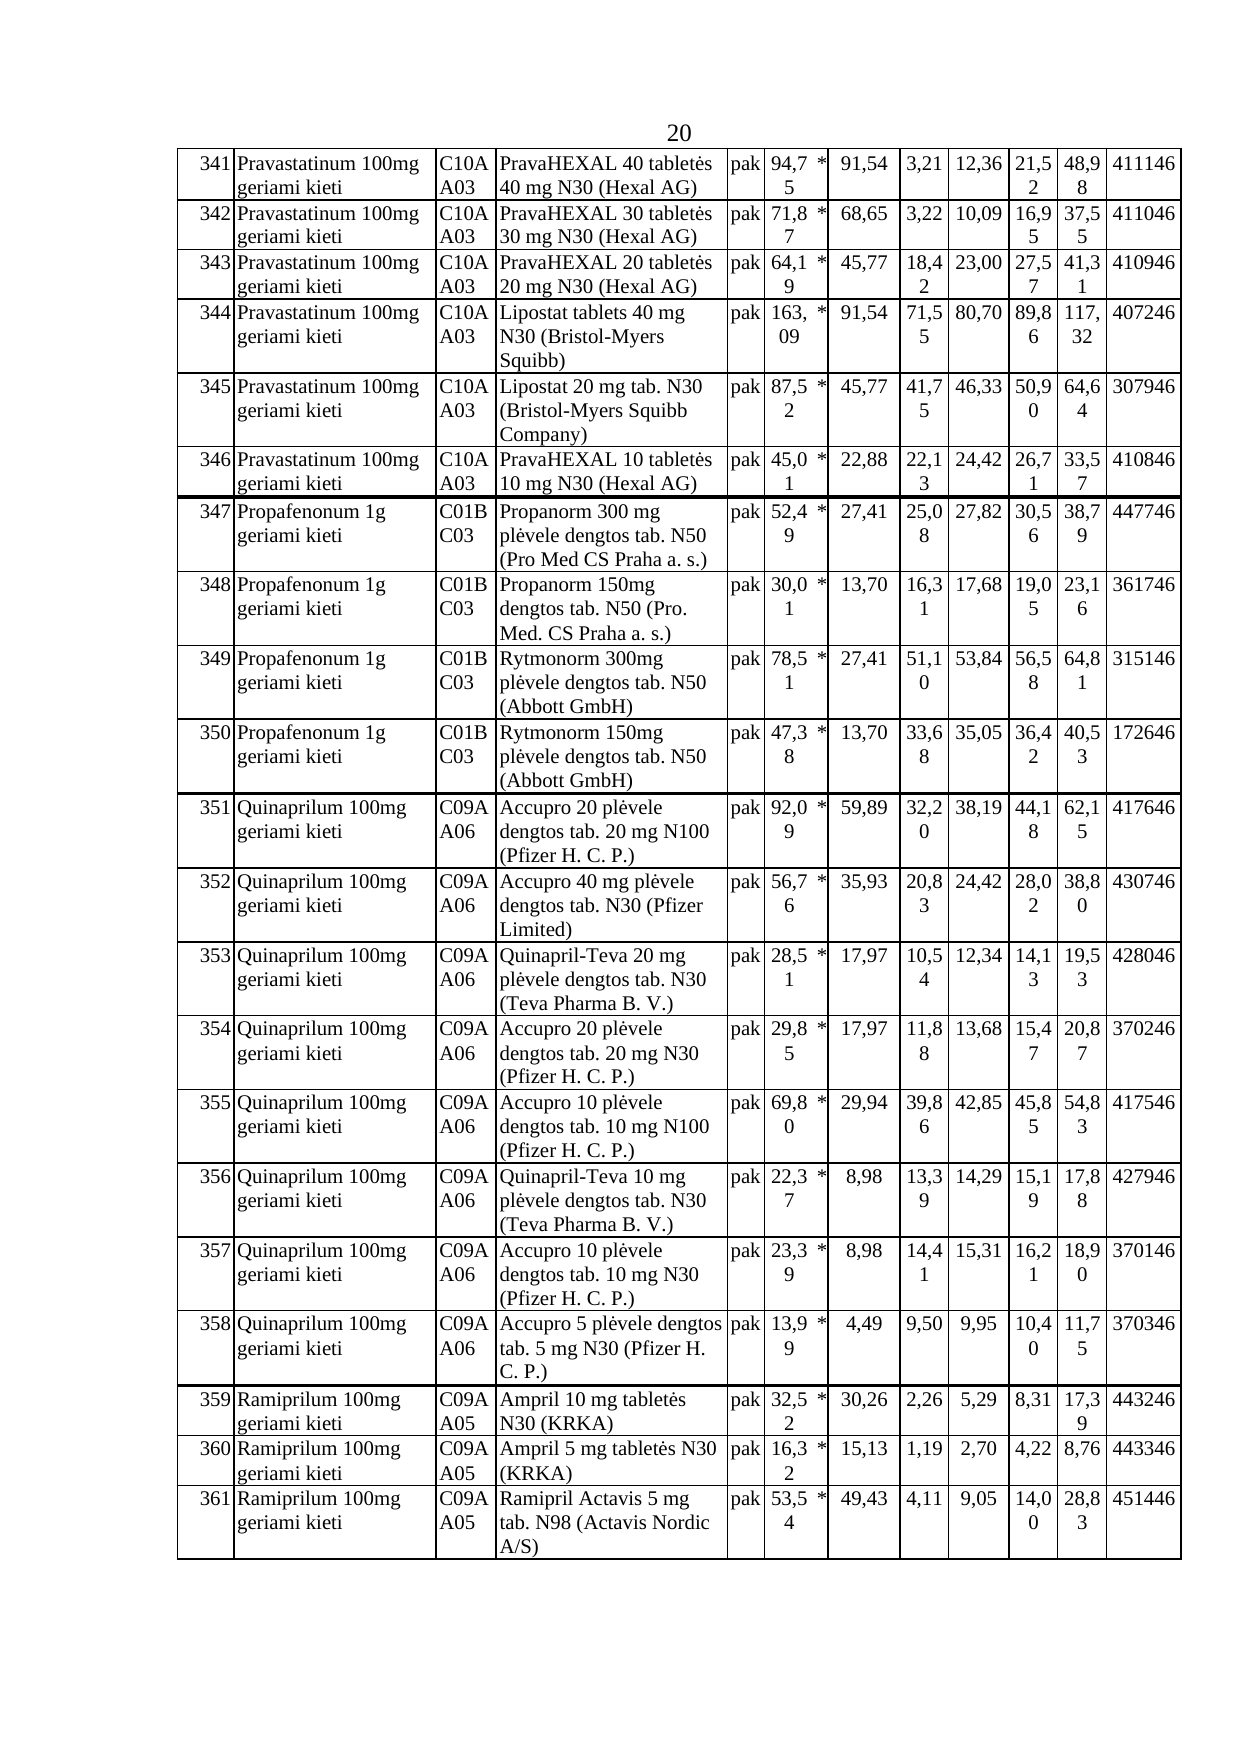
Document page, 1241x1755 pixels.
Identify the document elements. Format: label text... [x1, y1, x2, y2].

table_cell Quinapril-Teva 20 mg plėvele dengtos tab. N30 (Teva Pharma B. V.) [497, 943, 727, 1015]
table_cell C09AA06 [437, 1164, 495, 1236]
table_cell 345 [178, 374, 233, 446]
table_cell * [814, 201, 827, 248]
table_cell * [814, 795, 827, 867]
table_cell C09AA06 [437, 795, 495, 867]
table_cell 15,47 [1010, 1016, 1057, 1088]
table_cell 13,70 [829, 572, 899, 644]
table_cell 17,88 [1058, 1164, 1106, 1236]
table_cell 42,85 [949, 1090, 1008, 1162]
table_cell Pravastatinum 100mg geriami kieti [235, 447, 435, 495]
table_cell 29,85 [765, 1016, 813, 1088]
table_cell 30,01 [765, 572, 813, 644]
table_cell 443346 [1107, 1436, 1180, 1484]
table_cell 11,88 [901, 1016, 948, 1088]
table_cell 37,55 [1058, 201, 1106, 248]
table_cell pak [728, 1387, 764, 1435]
table_cell 346 [178, 447, 233, 495]
table_cell C01BC03 [437, 572, 495, 644]
table_cell 33,57 [1058, 447, 1106, 495]
table_cell C09AA05 [437, 1436, 495, 1484]
table_cell Ampril 5 mg tabletės N30 (KRKA) [497, 1436, 727, 1484]
table_cell 25,08 [901, 499, 948, 571]
table_cell 361 [178, 1486, 233, 1558]
table_cell Rytmonorm 150mg plėvele dengtos tab. N50 (Abbott GmbH) [497, 720, 727, 792]
table_cell 91,54 [829, 300, 899, 372]
table_cell C01BC03 [437, 499, 495, 571]
table_cell 341 [178, 149, 233, 199]
table_cell 91,54 [829, 149, 899, 199]
table_cell 3,22 [901, 201, 948, 248]
table_cell Propanorm 300 mg plėvele dengtos tab. N50 (Pro Med CS Praha a. s.) [497, 499, 727, 571]
table_cell C09AA06 [437, 1238, 495, 1310]
table_cell 355 [178, 1090, 233, 1162]
table_cell 14,29 [949, 1164, 1008, 1236]
table_cell C10AA03 [437, 447, 495, 495]
table_cell Accupro 40 mg plėvele dengtos tab. N30 (Pfizer Limited) [497, 869, 727, 941]
table_cell 92,09 [765, 795, 813, 867]
table_cell 23,39 [765, 1238, 813, 1310]
table_cell 13,68 [949, 1016, 1008, 1088]
table_cell 16,32 [765, 1436, 813, 1484]
table_cell 4,22 [1010, 1436, 1057, 1484]
table_cell pak [728, 720, 764, 792]
table_cell 38,80 [1058, 869, 1106, 941]
table_cell * [814, 149, 827, 199]
table_cell 44,18 [1010, 795, 1057, 867]
table_cell pak [728, 300, 764, 372]
table_cell Quinaprilum 100mg geriami kieti [235, 1090, 435, 1162]
table_cell 51,10 [901, 646, 948, 718]
table_cell 28,02 [1010, 869, 1057, 941]
table_cell 117,32 [1058, 300, 1106, 372]
table_cell 17,39 [1058, 1387, 1106, 1435]
table_cell 315146 [1107, 646, 1180, 718]
table_cell 24,42 [949, 447, 1008, 495]
table_cell 48,98 [1058, 149, 1106, 199]
table_cell Rytmonorm 300mg plėvele dengtos tab. N50 (Abbott GmbH) [497, 646, 727, 718]
table_cell Lipostat tablets 40 mg N30 (Bristol-Myers Squibb) [497, 300, 727, 372]
table_cell 41,75 [901, 374, 948, 446]
table_cell pak [728, 646, 764, 718]
table_cell 19,05 [1010, 572, 1057, 644]
table_cell 357 [178, 1238, 233, 1310]
table_cell 13,99 [765, 1311, 813, 1383]
table_cell 348 [178, 572, 233, 644]
table_cell 47,38 [765, 720, 813, 792]
table_cell 20,87 [1058, 1016, 1106, 1088]
table_cell * [814, 1238, 827, 1310]
table_cell 407246 [1107, 300, 1180, 372]
table_cell Ramiprilum 100mg geriami kieti [235, 1486, 435, 1558]
table_cell 15,19 [1010, 1164, 1057, 1236]
table_cell 52,49 [765, 499, 813, 571]
table_cell 49,43 [829, 1486, 899, 1558]
table_cell 342 [178, 201, 233, 248]
table_cell 347 [178, 499, 233, 571]
table_cell 8,31 [1010, 1387, 1057, 1435]
table_cell 64,64 [1058, 374, 1106, 446]
table_cell 17,97 [829, 943, 899, 1015]
table_cell 35,93 [829, 869, 899, 941]
table_cell * [814, 1436, 827, 1484]
table_cell 360 [178, 1436, 233, 1484]
table_cell 447746 [1107, 499, 1180, 571]
table_cell * [814, 1486, 827, 1558]
table_cell 370246 [1107, 1016, 1180, 1088]
table_cell Propafenonum 1g geriami kieti [235, 646, 435, 718]
table_cell 40,53 [1058, 720, 1106, 792]
table_cell 27,41 [829, 646, 899, 718]
table_cell Quinaprilum 100mg geriami kieti [235, 1311, 435, 1383]
table_cell 9,95 [949, 1311, 1008, 1383]
table_cell 8,76 [1058, 1436, 1106, 1484]
table_cell pak [728, 201, 764, 248]
table_cell C09AA06 [437, 943, 495, 1015]
table_cell 38,19 [949, 795, 1008, 867]
table_cell 56,58 [1010, 646, 1057, 718]
table_cell * [814, 1090, 827, 1162]
table_cell 39,86 [901, 1090, 948, 1162]
table_cell 19,53 [1058, 943, 1106, 1015]
table_cell 94,75 [765, 149, 813, 199]
table_cell 30,26 [829, 1387, 899, 1435]
table_cell pak [728, 572, 764, 644]
table_cell 71,55 [901, 300, 948, 372]
table_cell 28,83 [1058, 1486, 1106, 1558]
table_cell 430746 [1107, 869, 1180, 941]
table_cell 172646 [1107, 720, 1180, 792]
table_cell 9,50 [901, 1311, 948, 1383]
table_cell 21,52 [1010, 149, 1057, 199]
table_cell Quinaprilum 100mg geriami kieti [235, 869, 435, 941]
table_cell * [814, 943, 827, 1015]
table_cell pak [728, 250, 764, 298]
table_cell pak [728, 1090, 764, 1162]
table_cell pak [728, 869, 764, 941]
table_cell Accupro 10 plėvele dengtos tab. 10 mg N100 (Pfizer H. C. P.) [497, 1090, 727, 1162]
table_cell * [814, 447, 827, 495]
table_cell C10AA03 [437, 374, 495, 446]
table_cell Ramipril Actavis 5 mg tab. N98 (Actavis Nordic A/S) [497, 1486, 727, 1558]
table_cell pak [728, 795, 764, 867]
table_cell C10AA03 [437, 250, 495, 298]
table_cell 23,16 [1058, 572, 1106, 644]
table_cell 22,13 [901, 447, 948, 495]
table_cell 46,33 [949, 374, 1008, 446]
table_cell 32,20 [901, 795, 948, 867]
table_cell 3,21 [901, 149, 948, 199]
table_cell 411046 [1107, 201, 1180, 248]
table_cell 9,05 [949, 1486, 1008, 1558]
table_cell 417546 [1107, 1090, 1180, 1162]
table_cell pak [728, 447, 764, 495]
table_cell Quinaprilum 100mg geriami kieti [235, 1016, 435, 1088]
table_cell 350 [178, 720, 233, 792]
table_cell Quinaprilum 100mg geriami kieti [235, 795, 435, 867]
table_cell * [814, 1016, 827, 1088]
table_cell Propafenonum 1g geriami kieti [235, 572, 435, 644]
table_cell Lipostat 20 mg tab. N30 (Bristol-Myers Squibb Company) [497, 374, 727, 446]
table_cell C09AA06 [437, 1311, 495, 1383]
table_cell 53,84 [949, 646, 1008, 718]
table_cell 64,81 [1058, 646, 1106, 718]
table_cell C10AA03 [437, 201, 495, 248]
table_cell 11,75 [1058, 1311, 1106, 1383]
table_cell 2,26 [901, 1387, 948, 1435]
table_cell 411146 [1107, 149, 1180, 199]
table_cell * [814, 250, 827, 298]
table_cell C09AA06 [437, 869, 495, 941]
table_cell Quinaprilum 100mg geriami kieti [235, 1164, 435, 1236]
table_cell PravaHEXAL 40 tabletės 40 mg N30 (Hexal AG) [497, 149, 727, 199]
table_cell 89,86 [1010, 300, 1057, 372]
table_cell * [814, 572, 827, 644]
table_cell 13,70 [829, 720, 899, 792]
table_cell 351 [178, 795, 233, 867]
table_cell Quinaprilum 100mg geriami kieti [235, 943, 435, 1015]
table_cell 45,01 [765, 447, 813, 495]
table_cell Pravastatinum 100mg geriami kieti [235, 250, 435, 298]
table_cell C09AA05 [437, 1486, 495, 1558]
table_cell 344 [178, 300, 233, 372]
table_cell 27,57 [1010, 250, 1057, 298]
table_cell 343 [178, 250, 233, 298]
table_cell 32,52 [765, 1387, 813, 1435]
table_cell C09AA06 [437, 1016, 495, 1088]
table_cell Accupro 20 plėvele dengtos tab. 20 mg N30 (Pfizer H. C. P.) [497, 1016, 727, 1088]
table_cell 50,90 [1010, 374, 1057, 446]
table_cell PravaHEXAL 20 tabletės 20 mg N30 (Hexal AG) [497, 250, 727, 298]
table_cell pak [728, 1311, 764, 1383]
table_cell 10,40 [1010, 1311, 1057, 1383]
table_cell C01BC03 [437, 720, 495, 792]
table_cell 163,09 [765, 300, 813, 372]
table_cell 24,42 [949, 869, 1008, 941]
table_cell C09AA05 [437, 1387, 495, 1435]
table_cell 410846 [1107, 447, 1180, 495]
table_cell 13,39 [901, 1164, 948, 1236]
table_cell 14,00 [1010, 1486, 1057, 1558]
table_cell * [814, 720, 827, 792]
table_cell Ramiprilum 100mg geriami kieti [235, 1436, 435, 1484]
table_cell 59,89 [829, 795, 899, 867]
table_cell Accupro 20 plėvele dengtos tab. 20 mg N100 (Pfizer H. C. P.) [497, 795, 727, 867]
table_cell pak [728, 374, 764, 446]
table_cell 370346 [1107, 1311, 1180, 1383]
table_cell pak [728, 499, 764, 571]
table_cell 30,56 [1010, 499, 1057, 571]
table_cell Quinapril-Teva 10 mg plėvele dengtos tab. N30 (Teva Pharma B. V.) [497, 1164, 727, 1236]
table_cell * [814, 1311, 827, 1383]
table_cell C01BC03 [437, 646, 495, 718]
table_cell 54,83 [1058, 1090, 1106, 1162]
table_cell 428046 [1107, 943, 1180, 1015]
table_cell 12,34 [949, 943, 1008, 1015]
table_cell Accupro 10 plėvele dengtos tab. 10 mg N30 (Pfizer H. C. P.) [497, 1238, 727, 1310]
table_cell Quinaprilum 100mg geriami kieti [235, 1238, 435, 1310]
table_cell 14,13 [1010, 943, 1057, 1015]
table_cell C09AA06 [437, 1090, 495, 1162]
table_cell pak [728, 1486, 764, 1558]
table_cell * [814, 869, 827, 941]
table_cell 307946 [1107, 374, 1180, 446]
table_cell * [814, 374, 827, 446]
table_cell 4,11 [901, 1486, 948, 1558]
table_cell 370146 [1107, 1238, 1180, 1310]
table_cell 349 [178, 646, 233, 718]
table_cell 28,51 [765, 943, 813, 1015]
table_cell 18,42 [901, 250, 948, 298]
table_cell 33,68 [901, 720, 948, 792]
table_cell Pravastatinum 100mg geriami kieti [235, 300, 435, 372]
table_cell 36,42 [1010, 720, 1057, 792]
table_cell 10,09 [949, 201, 1008, 248]
table_cell 15,31 [949, 1238, 1008, 1310]
table_cell 17,68 [949, 572, 1008, 644]
table_cell Propafenonum 1g geriami kieti [235, 499, 435, 571]
table_cell 8,98 [829, 1238, 899, 1310]
table_cell pak [728, 1164, 764, 1236]
table_cell 87,52 [765, 374, 813, 446]
table_cell 68,65 [829, 201, 899, 248]
table_cell 41,31 [1058, 250, 1106, 298]
table_cell C10AA03 [437, 300, 495, 372]
table_cell 62,15 [1058, 795, 1106, 867]
table_cell 53,54 [765, 1486, 813, 1558]
table_cell 22,37 [765, 1164, 813, 1236]
table_cell Accupro 5 plėvele dengtos tab. 5 mg N30 (Pfizer H. C. P.) [497, 1311, 727, 1383]
table_cell 27,82 [949, 499, 1008, 571]
table_cell 361746 [1107, 572, 1180, 644]
table_cell 354 [178, 1016, 233, 1088]
table_cell 69,80 [765, 1090, 813, 1162]
table_cell 18,90 [1058, 1238, 1106, 1310]
table_cell 71,87 [765, 201, 813, 248]
table_cell 1,19 [901, 1436, 948, 1484]
table_cell 29,94 [829, 1090, 899, 1162]
table_cell 2,70 [949, 1436, 1008, 1484]
table_cell 22,88 [829, 447, 899, 495]
table_cell 16,21 [1010, 1238, 1057, 1310]
table_cell pak [728, 1436, 764, 1484]
table_cell Pravastatinum 100mg geriami kieti [235, 374, 435, 446]
table_cell * [814, 300, 827, 372]
table_cell 417646 [1107, 795, 1180, 867]
table_cell 359 [178, 1387, 233, 1435]
table_cell 4,49 [829, 1311, 899, 1383]
table_cell 16,95 [1010, 201, 1057, 248]
table_cell 443246 [1107, 1387, 1180, 1435]
table_cell 451446 [1107, 1486, 1180, 1558]
table_cell 16,31 [901, 572, 948, 644]
table_cell 80,70 [949, 300, 1008, 372]
table_cell 17,97 [829, 1016, 899, 1088]
table_cell 15,13 [829, 1436, 899, 1484]
table_cell pak [728, 1016, 764, 1088]
table_cell 427946 [1107, 1164, 1180, 1236]
table_cell Propafenonum 1g geriami kieti [235, 720, 435, 792]
table_cell * [814, 499, 827, 571]
table_cell Pravastatinum 100mg geriami kieti [235, 149, 435, 199]
table_cell 12,36 [949, 149, 1008, 199]
table_cell * [814, 1164, 827, 1236]
table_cell pak [728, 149, 764, 199]
table_cell 45,77 [829, 250, 899, 298]
table_cell 23,00 [949, 250, 1008, 298]
table_cell 5,29 [949, 1387, 1008, 1435]
table_cell 78,51 [765, 646, 813, 718]
table_cell 8,98 [829, 1164, 899, 1236]
table_cell 64,19 [765, 250, 813, 298]
table_cell 45,77 [829, 374, 899, 446]
table_cell PravaHEXAL 30 tabletės 30 mg N30 (Hexal AG) [497, 201, 727, 248]
table_cell 27,41 [829, 499, 899, 571]
table_cell 20,83 [901, 869, 948, 941]
table_cell 358 [178, 1311, 233, 1383]
table_cell 45,85 [1010, 1090, 1057, 1162]
table_cell * [814, 646, 827, 718]
table_cell Propanorm 150mg dengtos tab. N50 (Pro. Med. CS Praha a. s.) [497, 572, 727, 644]
table_cell 56,76 [765, 869, 813, 941]
table_cell 410946 [1107, 250, 1180, 298]
table_cell PravaHEXAL 10 tabletės 10 mg N30 (Hexal AG) [497, 447, 727, 495]
table_cell pak [728, 1238, 764, 1310]
table_cell Pravastatinum 100mg geriami kieti [235, 201, 435, 248]
table_cell pak [728, 943, 764, 1015]
table_cell 356 [178, 1164, 233, 1236]
table_cell * [814, 1387, 827, 1435]
table_cell Ramiprilum 100mg geriami kieti [235, 1387, 435, 1435]
table_cell 14,41 [901, 1238, 948, 1310]
table_cell 352 [178, 869, 233, 941]
table_cell Ampril 10 mg tabletės N30 (KRKA) [497, 1387, 727, 1435]
table_cell 353 [178, 943, 233, 1015]
table_cell C10AA03 [437, 149, 495, 199]
table_cell 38,79 [1058, 499, 1106, 571]
table_cell 26,71 [1010, 447, 1057, 495]
table_cell 10,54 [901, 943, 948, 1015]
table_cell 35,05 [949, 720, 1008, 792]
